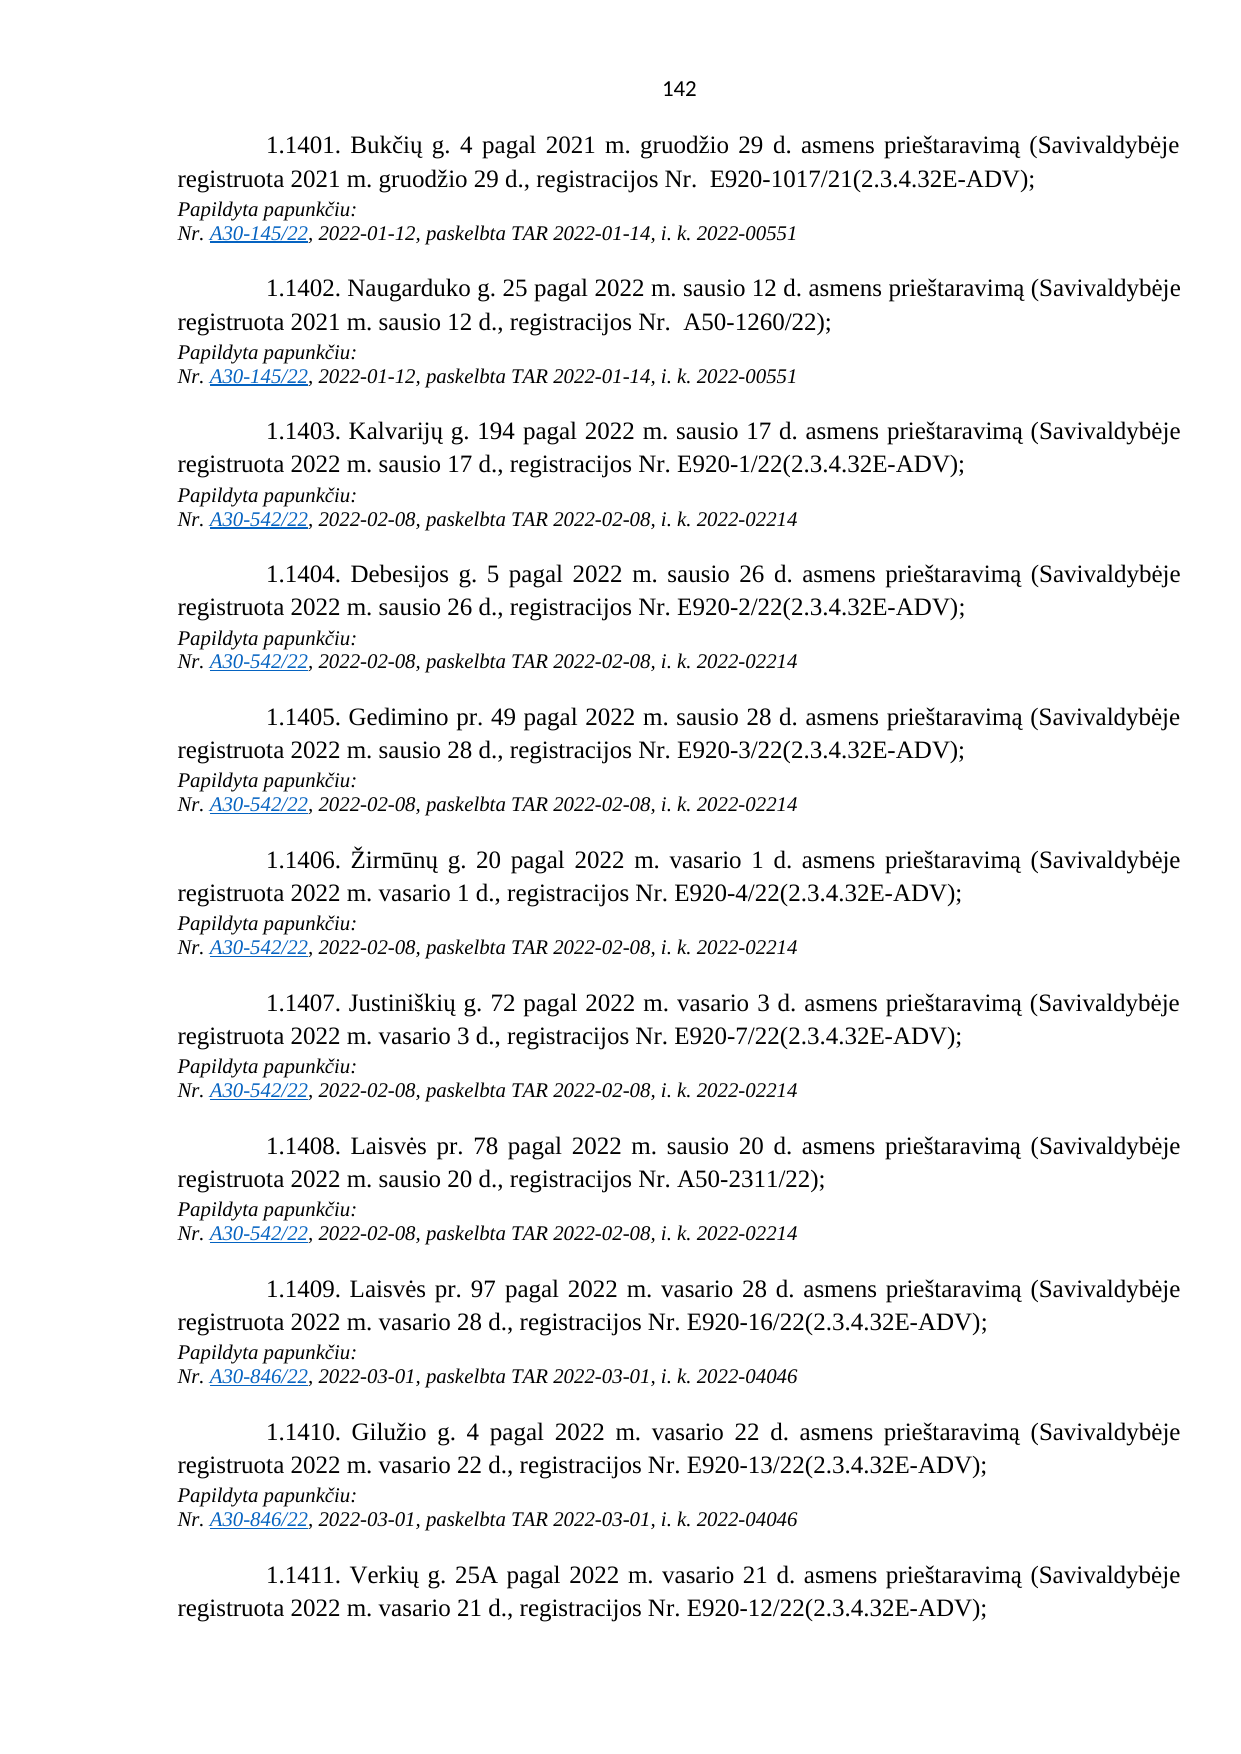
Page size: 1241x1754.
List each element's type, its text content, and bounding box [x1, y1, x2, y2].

text 1.1407. Justiniškių g. 72 pagal 2022 m. vasario 3 d. asmens prieštaravimą (Savivaldybėje registruota 2022 m. vasario 3 d., registracijos Nr. E920-7/22(2.3.4.32E-ADV); [177, 988, 1181, 1050]
text Nr. A30-542/22, 2022-02-08, paskelbta TAR 2022-02-08, i. k. 2022-02214 [177, 507, 1181, 531]
text Papildyta papunkčiu: [177, 1054, 1181, 1078]
text Papildyta papunkčiu: [177, 1340, 1181, 1364]
text 1.1406. Žirmūnų g. 20 pagal 2022 m. vasario 1 d. asmens prieštaravimą (Savivaldybėje registruota 2022 m. vasario 1 d., registracijos Nr. E920-4/22(2.3.4.32E-ADV); [177, 845, 1181, 907]
text Papildyta papunkčiu: [177, 768, 1181, 792]
text Nr. A30-846/22, 2022-03-01, paskelbta TAR 2022-03-01, i. k. 2022-04046 [177, 1507, 1181, 1531]
text 1.1401. Bukčių g. 4 pagal 2021 m. gruodžio 29 d. asmens prieštaravimą (Savivaldybėje registruota 2021 m. gruodžio 29 d., registracijos Nr. E920-1017/21(2.3.4.32E-ADV); [177, 131, 1181, 192]
text Papildyta papunkčiu: [177, 1483, 1181, 1507]
text Papildyta papunkčiu: [177, 1197, 1181, 1221]
text Nr. A30-145/22, 2022-01-12, paskelbta TAR 2022-01-14, i. k. 2022-00551 [177, 221, 1181, 245]
text 1.1408. Laisvės pr. 78 pagal 2022 m. sausio 20 d. asmens prieštaravimą (Savivaldybėje registruota 2022 m. sausio 20 d., registracijos Nr. A50-2311/22); [177, 1131, 1181, 1193]
text Nr. A30-542/22, 2022-02-08, paskelbta TAR 2022-02-08, i. k. 2022-02214 [177, 792, 1181, 816]
text Papildyta papunkčiu: [177, 625, 1181, 649]
text 1.1410. Gilužio g. 4 pagal 2022 m. vasario 22 d. asmens prieštaravimą (Savivaldybėje registruota 2022 m. vasario 22 d., registracijos Nr. E920-13/22(2.3.4.32E-ADV); [177, 1417, 1181, 1479]
text Papildyta papunkčiu: [177, 482, 1181, 507]
text 1.1411. Verkių g. 25A pagal 2022 m. vasario 21 d. asmens prieštaravimą (Savivaldybėje registruota 2022 m. vasario 21 d., registracijos Nr. E920-12/22(2.3.4.32E-ADV); [177, 1560, 1181, 1622]
text Nr. A30-145/22, 2022-01-12, paskelbta TAR 2022-01-14, i. k. 2022-00551 [177, 364, 1181, 388]
text Nr. A30-542/22, 2022-02-08, paskelbta TAR 2022-02-08, i. k. 2022-02214 [177, 1221, 1181, 1245]
text Nr. A30-542/22, 2022-02-08, paskelbta TAR 2022-02-08, i. k. 2022-02214 [177, 649, 1181, 673]
text 1.1403. Kalvarijų g. 194 pagal 2022 m. sausio 17 d. asmens prieštaravimą (Savivaldybėje registruota 2022 m. sausio 17 d., registracijos Nr. E920-1/22(2.3.4.32E-ADV); [177, 416, 1181, 478]
text 1.1402. Naugarduko g. 25 pagal 2022 m. sausio 12 d. asmens prieštaravimą (Savivaldybėje registruota 2021 m. sausio 12 d., registracijos Nr. A50-1260/22); [177, 273, 1181, 335]
text Papildyta papunkčiu: [177, 339, 1181, 364]
text 1.1405. Gedimino pr. 49 pagal 2022 m. sausio 28 d. asmens prieštaravimą (Savivaldybėje registruota 2022 m. sausio 28 d., registracijos Nr. E920-3/22(2.3.4.32E-ADV); [177, 702, 1181, 764]
text 1.1404. Debesijos g. 5 pagal 2022 m. sausio 26 d. asmens prieštaravimą (Savivaldybėje registruota 2022 m. sausio 26 d., registracijos Nr. E920-2/22(2.3.4.32E-ADV); [177, 559, 1181, 621]
text Nr. A30-542/22, 2022-02-08, paskelbta TAR 2022-02-08, i. k. 2022-02214 [177, 1078, 1181, 1102]
text Papildyta papunkčiu: [177, 911, 1181, 935]
text Papildyta papunkčiu: [177, 197, 1181, 221]
text Nr. A30-846/22, 2022-03-01, paskelbta TAR 2022-03-01, i. k. 2022-04046 [177, 1364, 1181, 1388]
text 1.1409. Laisvės pr. 97 pagal 2022 m. vasario 28 d. asmens prieštaravimą (Savivaldybėje registruota 2022 m. vasario 28 d., registracijos Nr. E920-16/22(2.3.4.32E-ADV); [177, 1274, 1181, 1336]
text Nr. A30-542/22, 2022-02-08, paskelbta TAR 2022-02-08, i. k. 2022-02214 [177, 935, 1181, 959]
